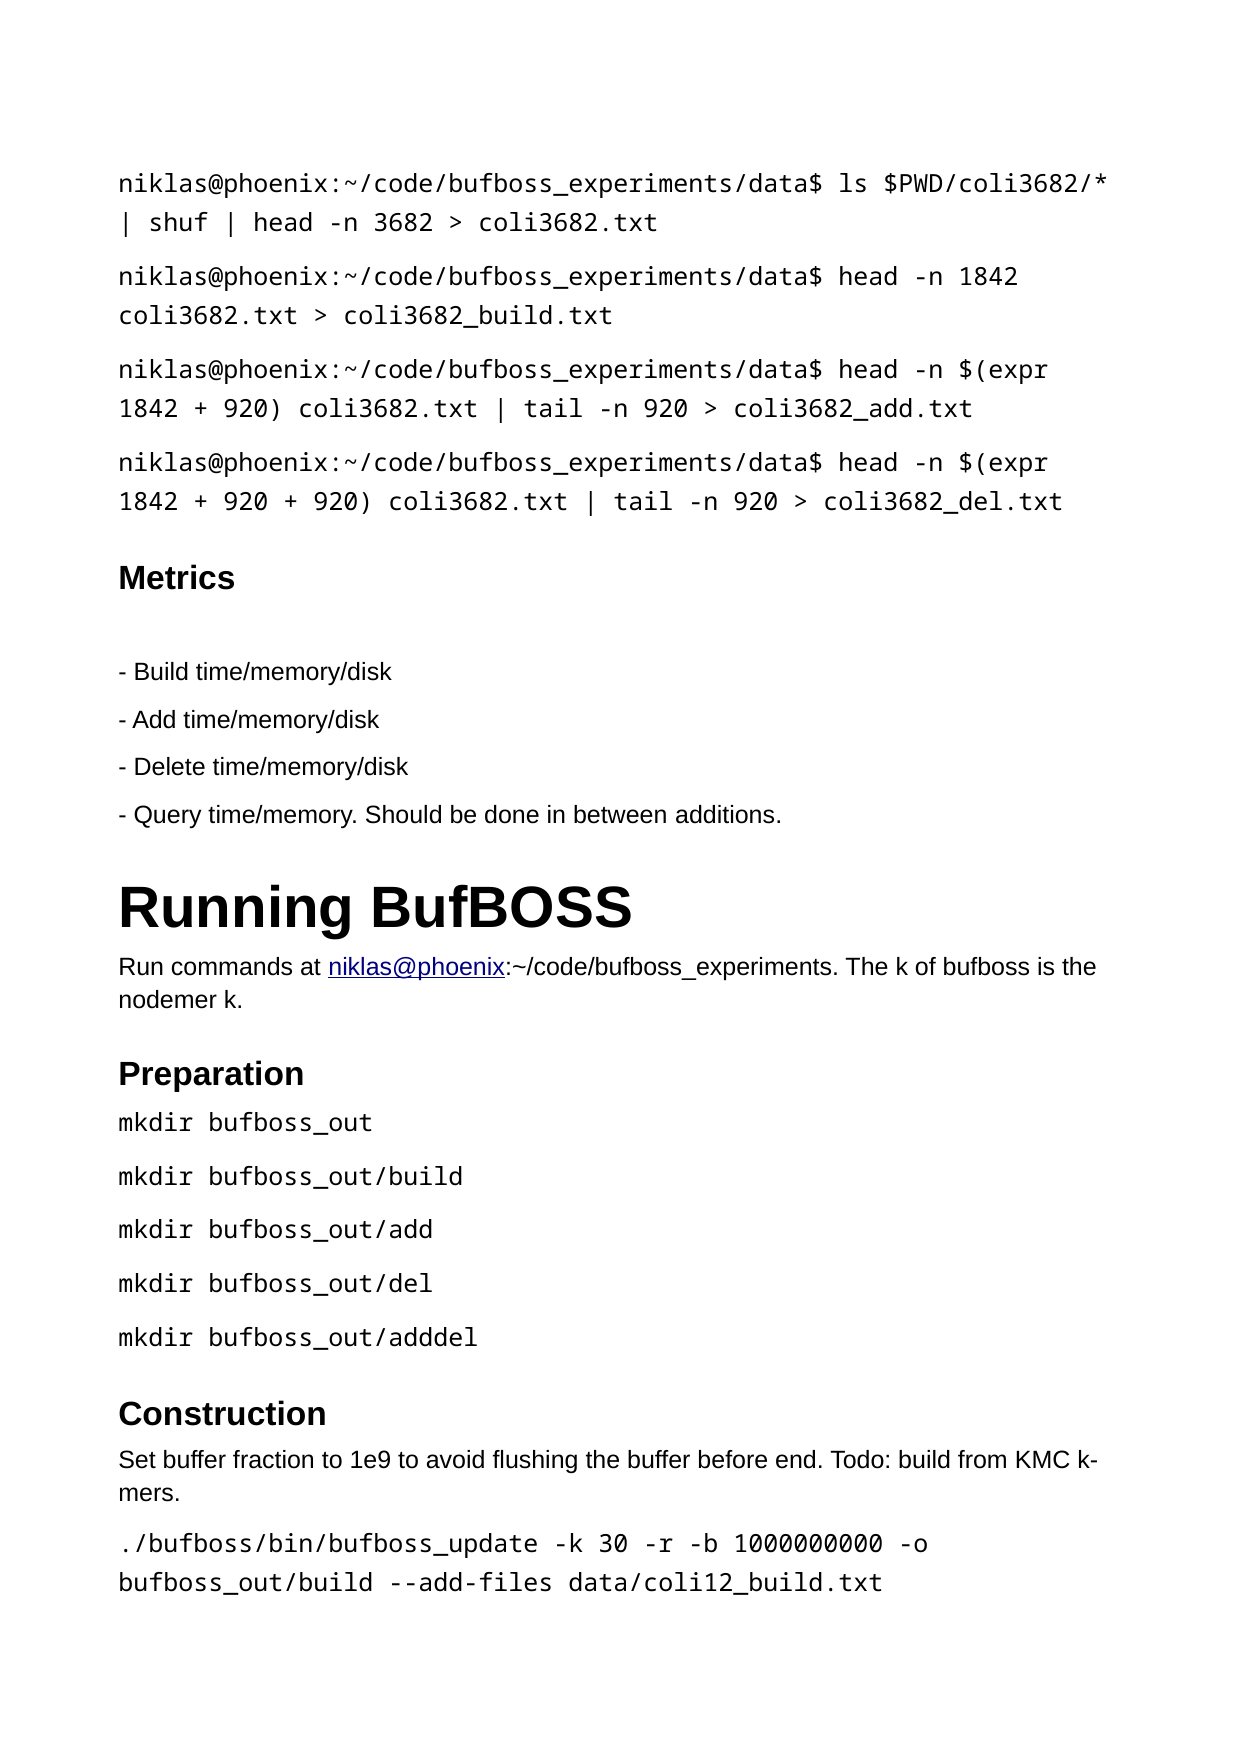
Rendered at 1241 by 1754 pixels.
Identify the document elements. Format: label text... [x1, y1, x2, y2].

text niklas@phoenix:~/code/bufboss_experiments/data$ ls $PWD/coli3682/* | shuf | head -n 3682 > coli3682.txt [118, 166, 1122, 239]
subtitle Metrics [118, 558, 1122, 597]
subtitle Preparation [118, 1053, 1122, 1092]
text mkdir bufboss_out/del [118, 1266, 1122, 1300]
text mkdir bufboss_out/adddel [118, 1319, 1122, 1354]
subtitle Construction [118, 1394, 1122, 1433]
text - Delete time/memory/disk [118, 752, 1122, 781]
text niklas@phoenix:~/code/bufboss_experiments/data$ head -n $(expr 1842 + 920 + 920) coli3682.txt | tail -n 920 > coli3682_del.txt [118, 444, 1122, 518]
text Run commands at niklas@phoenix:~/code/bufboss_experiments. The k of bufboss is the nodemer k. [118, 952, 1122, 1014]
text Set buffer fraction to 1e9 to avoid flushing the buffer before end. Todo: build from KMC k-mers. [118, 1445, 1122, 1507]
text niklas@phoenix:~/code/bufboss_experiments/data$ head -n $(expr 1842 + 920) coli3682.txt | tail -n 920 > coli3682_add.txt [118, 352, 1122, 425]
text - Query time/memory. Should be done in between additions. [118, 800, 1122, 828]
text - Build time/memory/disk [118, 657, 1122, 686]
text mkdir bufboss_out [118, 1104, 1122, 1139]
text - Add time/memory/disk [118, 704, 1122, 733]
text mkdir bufboss_out/add [118, 1212, 1122, 1246]
text ./bufboss/bin/bufboss_update -k 30 -r -b 1000000000 -o bufboss_out/build --add-files data/coli12_build.txt [118, 1526, 1122, 1599]
text mkdir bufboss_out/build [118, 1158, 1122, 1192]
text niklas@phoenix:~/code/bufboss_experiments/data$ head -n 1842 coli3682.txt > coli3682_build.txt [118, 259, 1122, 332]
title Running BufBOSS [118, 872, 1122, 939]
